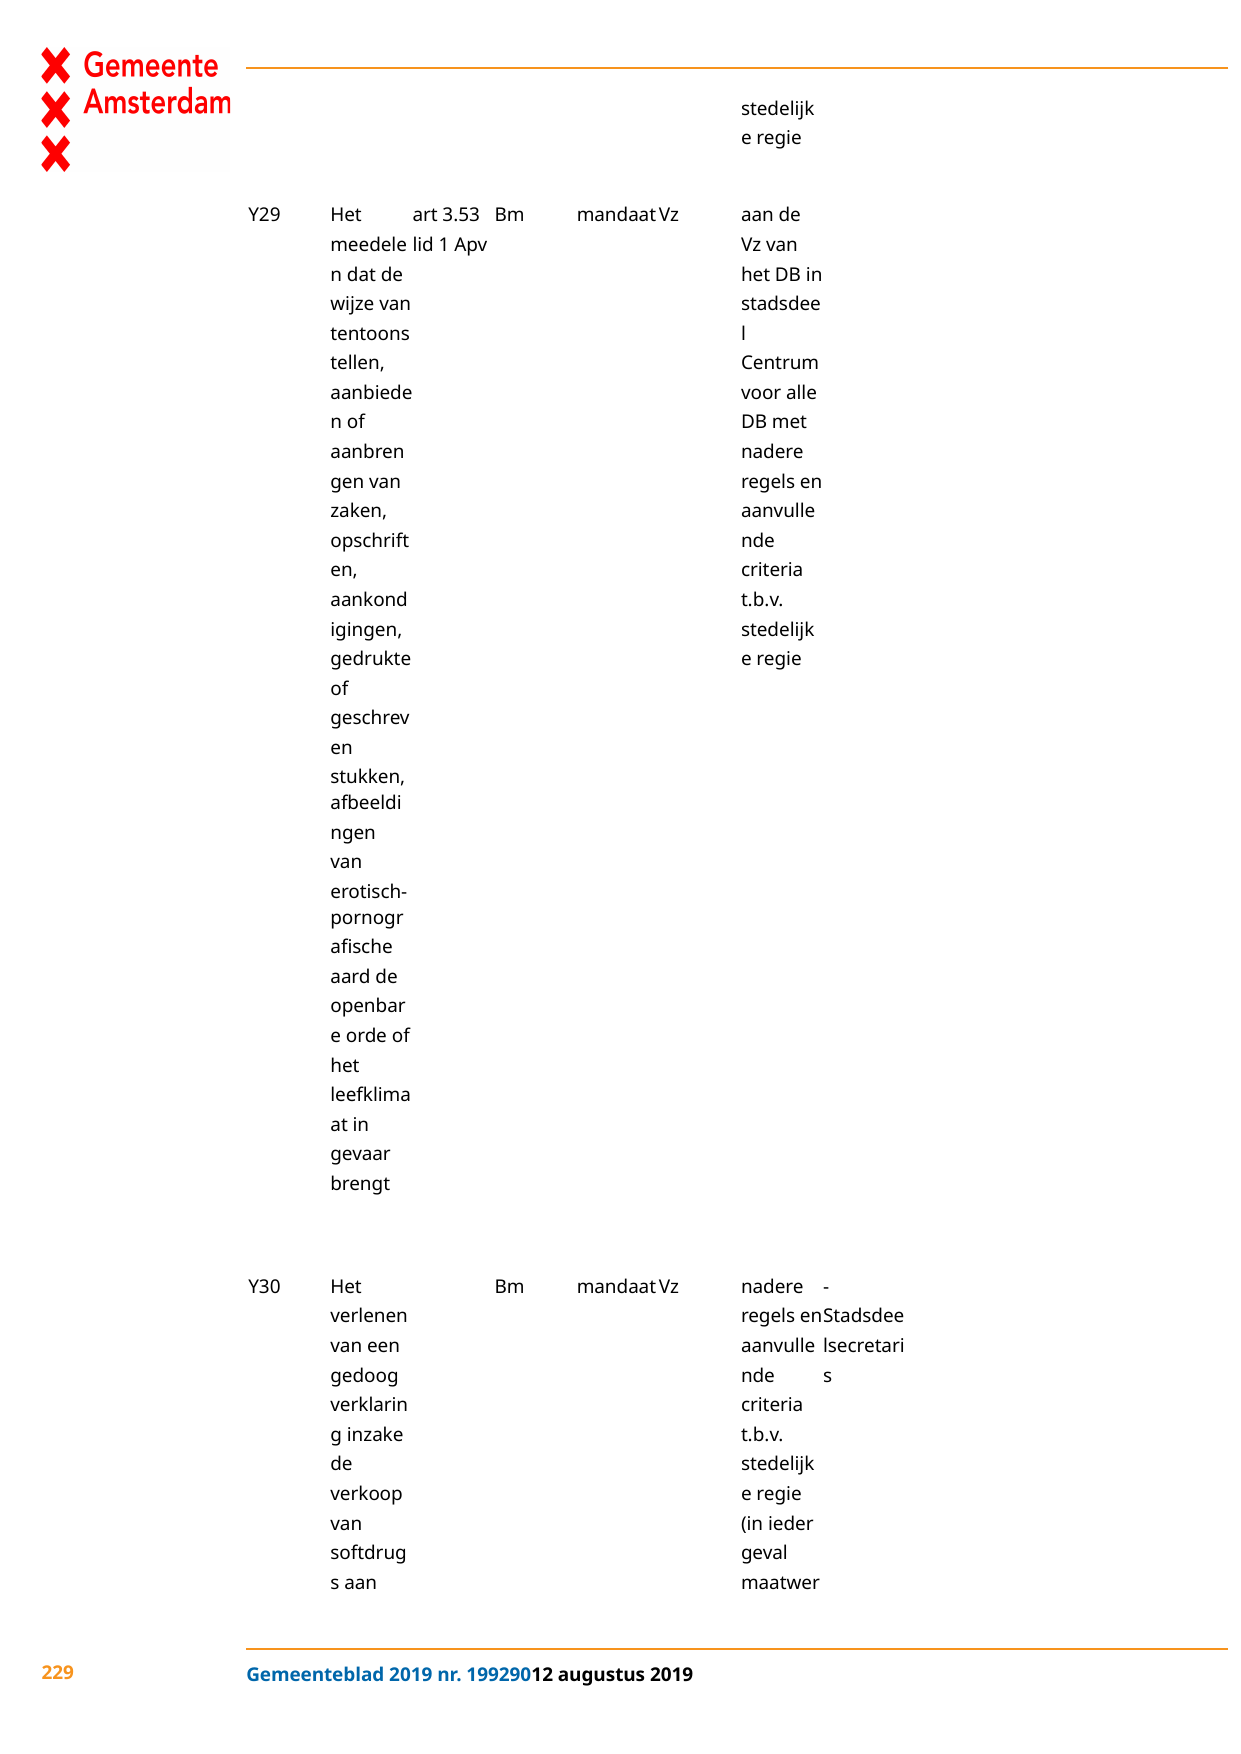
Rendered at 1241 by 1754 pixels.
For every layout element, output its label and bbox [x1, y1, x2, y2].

picture [41, 47, 231, 172]
